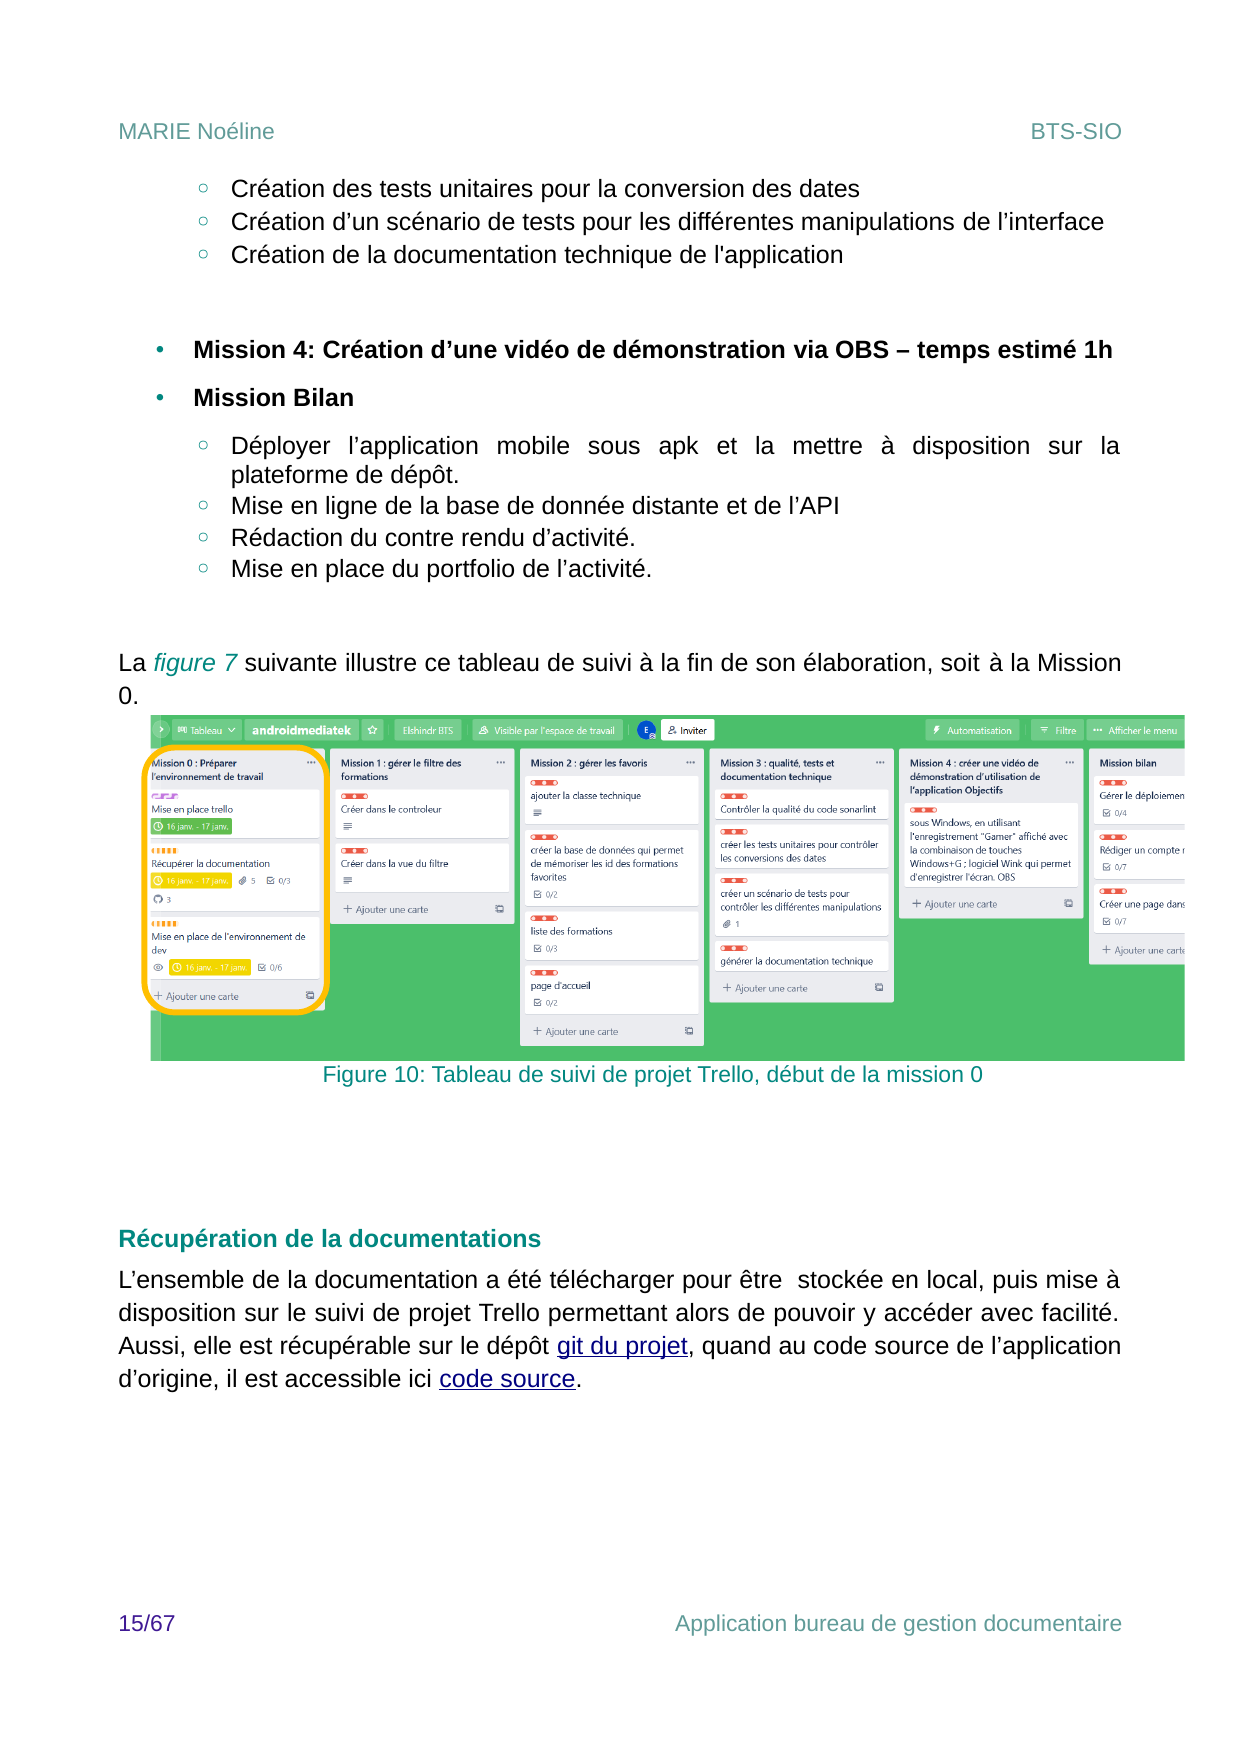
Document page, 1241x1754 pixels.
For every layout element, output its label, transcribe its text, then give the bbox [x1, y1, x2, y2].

list Rédaction du contre rendu d’activité. [193, 523, 1122, 552]
text Figure 10: Tableau de suivi de projet Trello, début de la mission 0 [151, 1061, 1154, 1087]
list Création d’un scénario de tests pour les différentes manipulations de l’interface [193, 207, 1122, 236]
list Mission Bilan [156, 383, 1122, 412]
list Création des tests unitaires pour la conversion des dates [193, 174, 1122, 203]
list Mise en ligne de la base de donnée distante et de l’API [193, 491, 1122, 520]
text La figure 7 suivante illustre ce tableau de suivi à la fin de son élaboration, soit à la Mission 0. [118, 648, 1122, 709]
picture [150, 715, 1185, 1061]
list Création de la documentation technique de l'application [193, 240, 1122, 269]
list Déployer l’application mobile sous apk et la mettre à disposition sur la plateforme de dépôt. [193, 431, 1122, 488]
text L’ensemble de la documentation a été télécharger pour être stockée en local, puis mise à disposition sur le suivi de projet Trello permettant alors de pouvoir y accéder avec facilité. Aussi, elle est récupérable sur le dépôt git du projet, quand au code source de l’application d’origine, il est accessible ici code source. [118, 1265, 1122, 1393]
list Mise en place du portfolio de l’activité. [193, 554, 1122, 583]
list Mission 4: Création d’une vidéo de démonstration via OBS – temps estimé 1h [156, 336, 1122, 364]
subtitle Récupération de la documentations [118, 1224, 1122, 1253]
picture [150, 751, 323, 1009]
